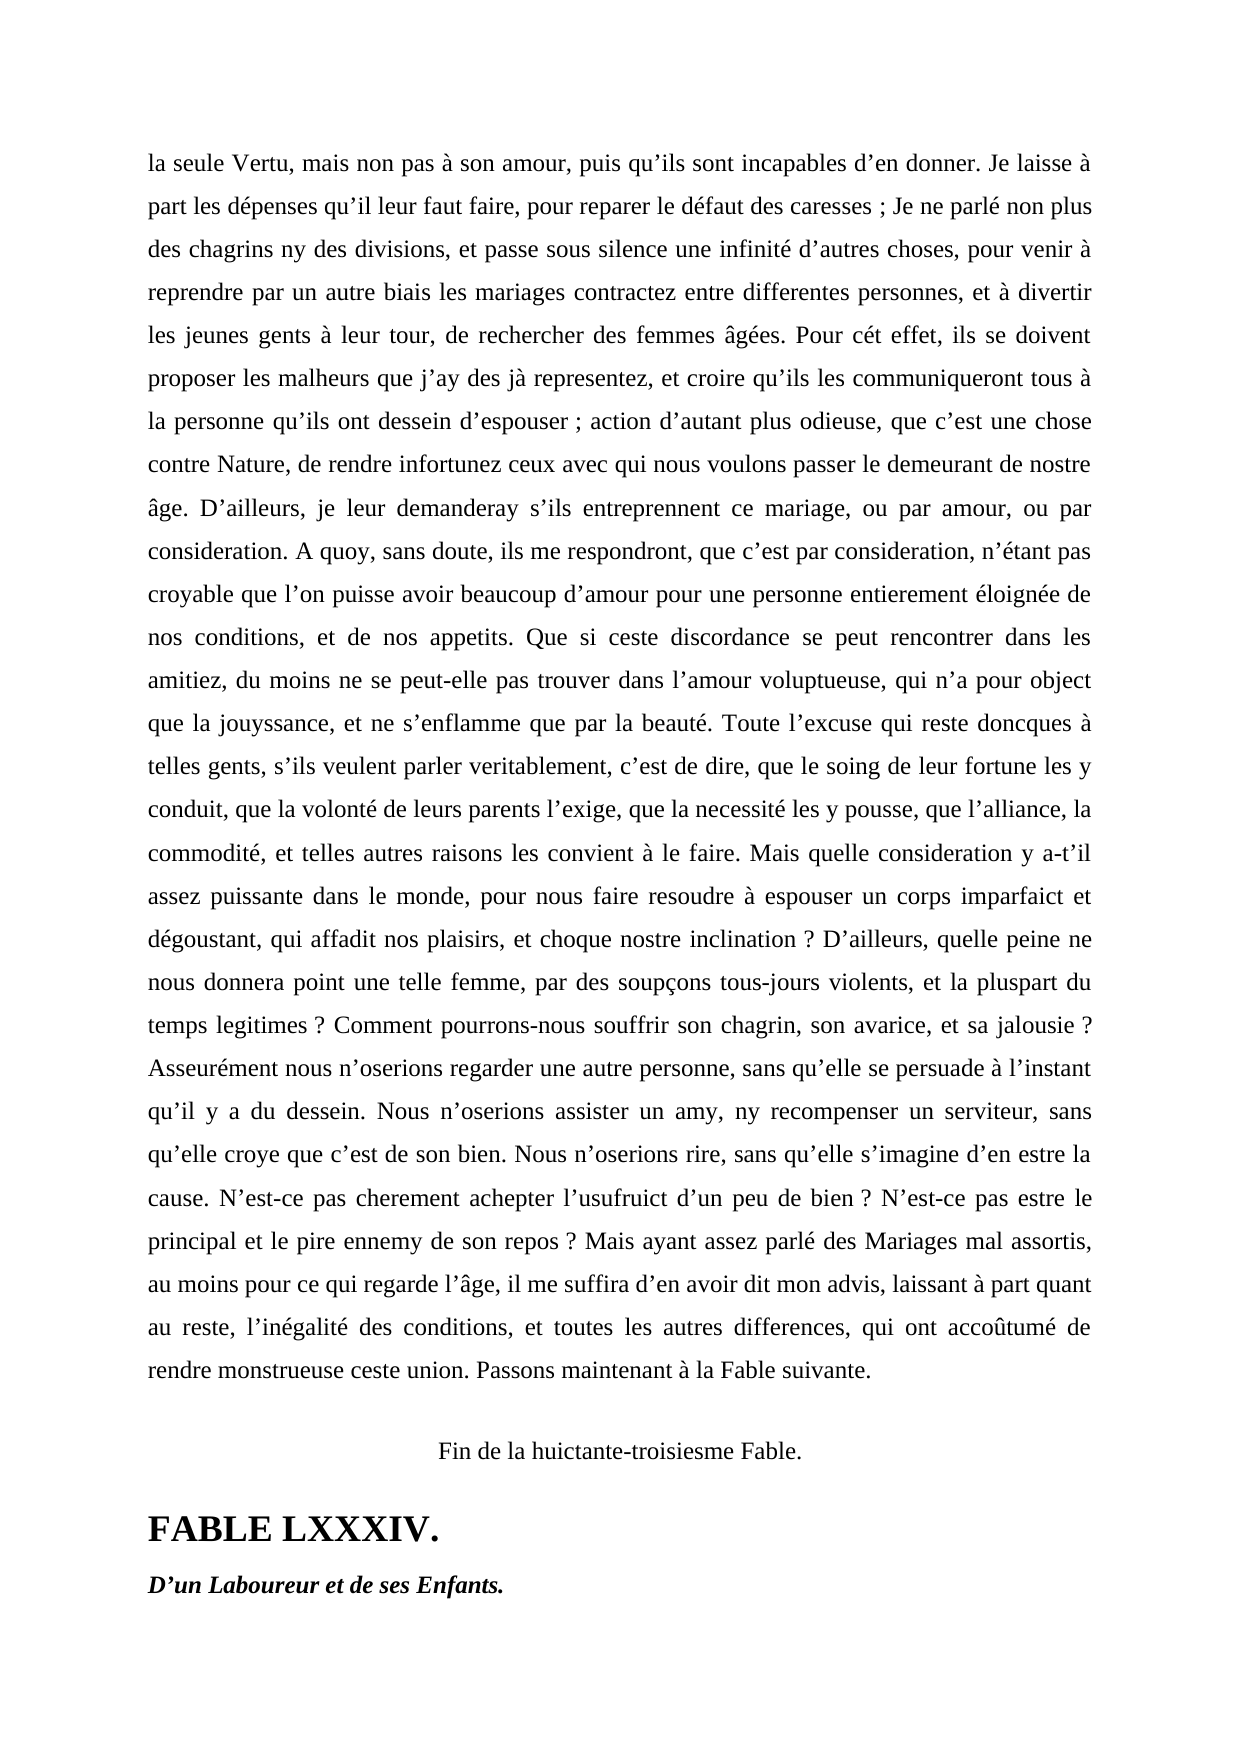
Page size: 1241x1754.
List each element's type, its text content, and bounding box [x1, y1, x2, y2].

text la seule Vertu, mais non pas à son amour, puis qu’ils sont incapables d’en donner. Je laisse à part les dépenses qu’il leur faut faire, pour reparer le défaut des caresses ; Je ne parlé non plus des chagrins ny des divisions, et passe sous silence une infinité d’autres choses, pour venir à reprendre par un autre biais les mariages contractez entre differentes personnes, et à divertir les jeunes gents à leur tour, de rechercher des femmes âgées. Pour cét effet, ils se doivent proposer les malheurs que j’ay des jà representez, et croire qu’ils les communiqueront tous à la personne qu’ils ont dessein d’espouser ; action d’autant plus odieuse, que c’est une chose contre Nature, de rendre infortunez ceux avec qui nous voulons passer le demeurant de nostre âge. D’ailleurs, je leur demanderay s’ils entreprennent ce mariage, ou par amour, ou par consideration. A quoy, sans doute, ils me respondront, que c’est par consideration, n’étant pas croyable que l’on puisse avoir beaucoup d’amour pour une personne entierement éloignée de nos conditions, et de nos appetits. Que si ceste discordance se peut rencontrer dans les amitiez, du moins ne se peut-elle pas trouver dans l’amour voluptueuse, qui n’a pour object que la jouyssance, et ne s’enflamme que par la beauté. Toute l’excuse qui reste doncques à telles gents, s’ils veulent parler veritablement, c’est de dire, que le soing de leur fortune les y conduit, que la volonté de leurs parents l’exige, que la necessité les y pousse, que l’alliance, la commodité, et telles autres raisons les convient à le faire. Mais quelle consideration y a-t’il assez puissante dans le monde, pour nous faire resoudre à espouser un corps imparfaict et dégoustant, qui affadit nos plaisirs, et choque nostre inclination ? D’ailleurs, quelle peine ne nous donnera point une telle femme, par des soupçons tous-jours violents, et la pluspart du temps legitimes ? Comment pourrons-nous souffrir son chagrin, son avarice, et sa jalousie ? Asseurément nous n’oserions regarder une autre personne, sans qu’elle se persuade à l’instant qu’il y a du dessein. Nous n’oserions assister un amy, ny recompenser un serviteur, sans qu’elle croye que c’est de son bien. Nous n’oserions rire, sans qu’elle s’imagine d’en estre la cause. N’est-ce pas cherement achepter l’usufruict d’un peu de bien ? N’est-ce pas estre le principal et le pire ennemy de son repos ? Mais ayant assez parlé des Mariages mal assortis, au moins pour ce qui regarde l’âge, il me suffira d’en avoir dit mon advis, laissant à part quant au reste, l’inégalité des conditions, et toutes les autres differences, qui ont accoûtumé de rendre monstrueuse ceste union. Passons maintenant à la Fable suivante. [148, 148, 1093, 1384]
text D’un Laboureur et de ses Enfants. [148, 1570, 1093, 1599]
subtitle FABLE LXXXIV. [148, 1506, 1093, 1549]
text Fin de la huictante-troisiesme Fable. [148, 1436, 1093, 1464]
